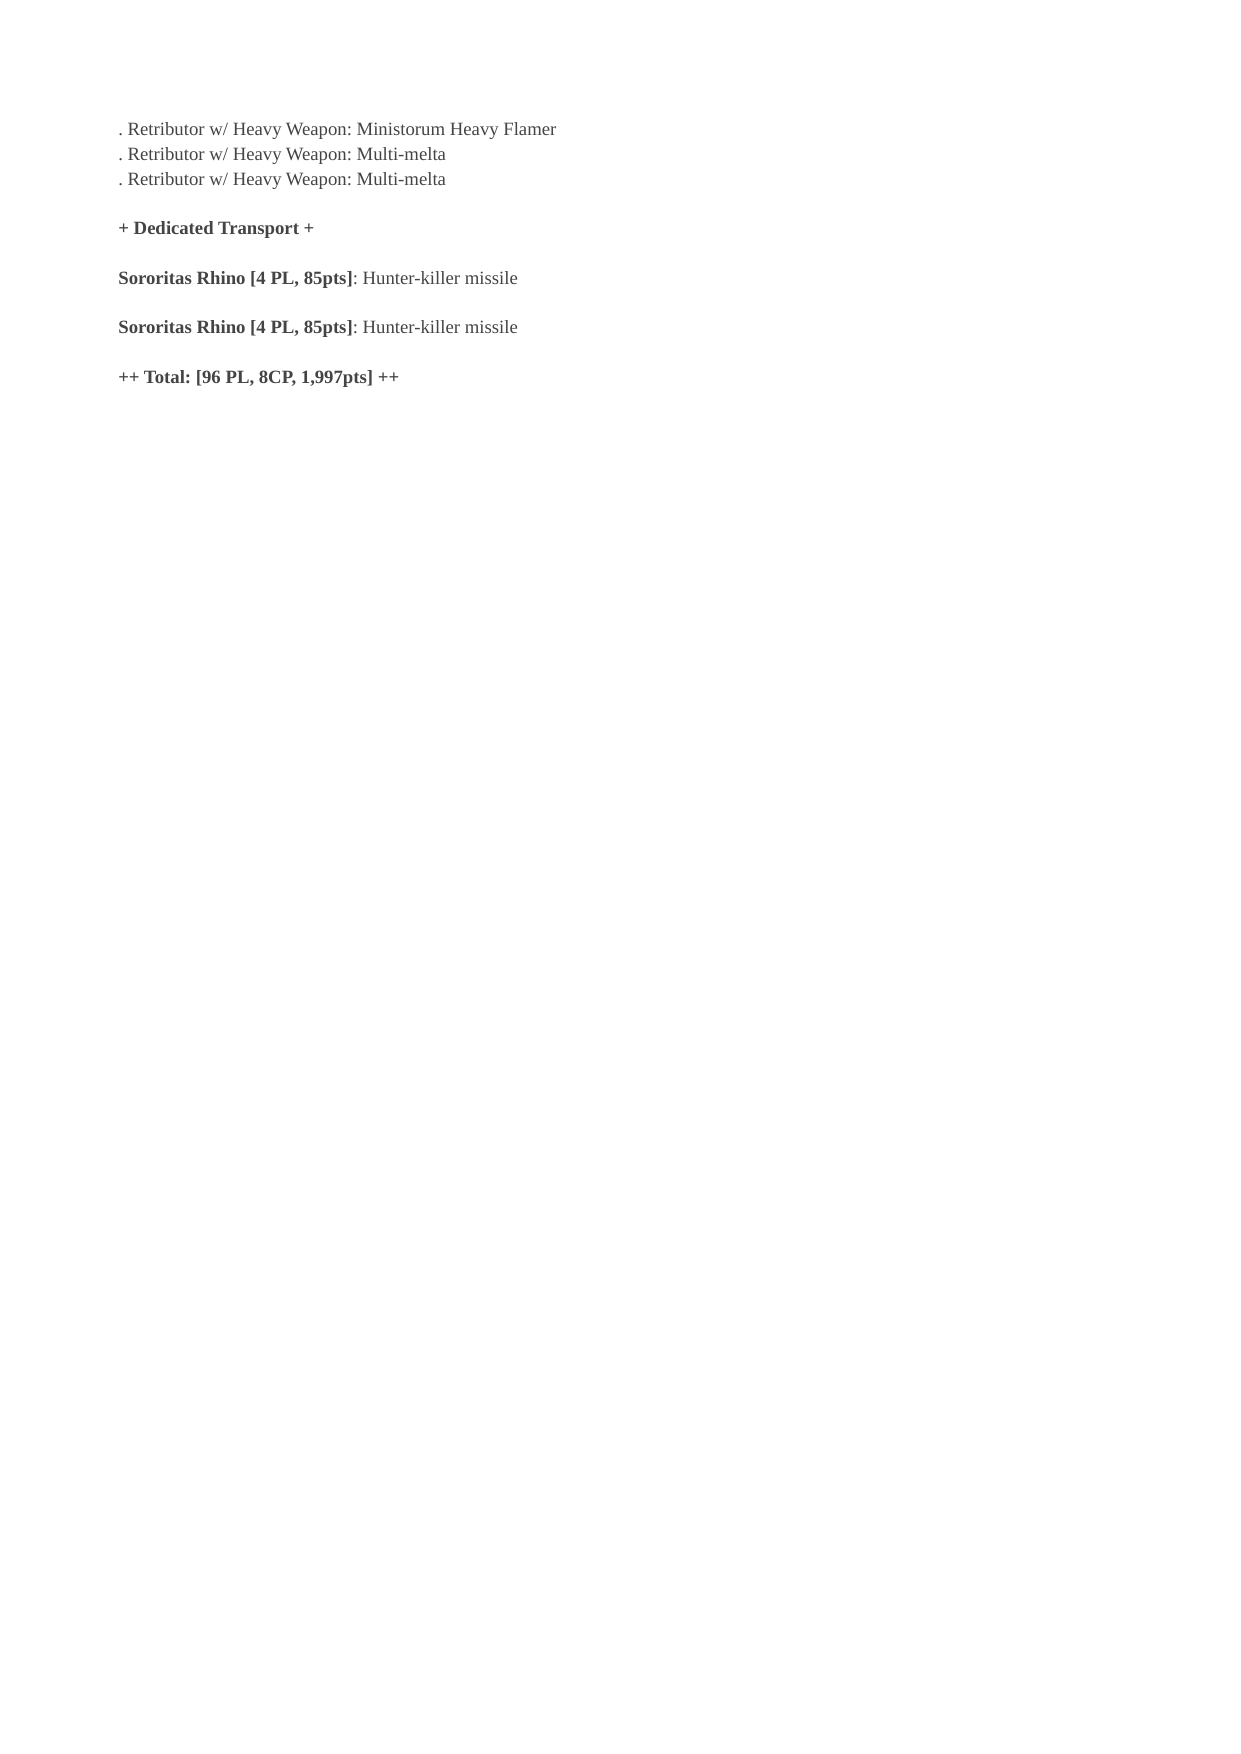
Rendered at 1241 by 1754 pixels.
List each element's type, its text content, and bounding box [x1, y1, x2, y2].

text + Dedicated Transport + [118, 217, 1122, 239]
text . Retributor w/ Heavy Weapon: Ministorum Heavy Flamer [118, 118, 1122, 140]
text . Retributor w/ Heavy Weapon: Multi-melta [118, 168, 1122, 189]
text Sororitas Rhino [4 PL, 85pts]: Hunter-killer missile [118, 316, 1122, 338]
text Sororitas Rhino [4 PL, 85pts]: Hunter-killer missile [118, 267, 1122, 288]
text ++ Total: [96 PL, 8CP, 1,997pts] ++ [118, 366, 1122, 388]
text . Retributor w/ Heavy Weapon: Multi-melta [118, 143, 1122, 164]
